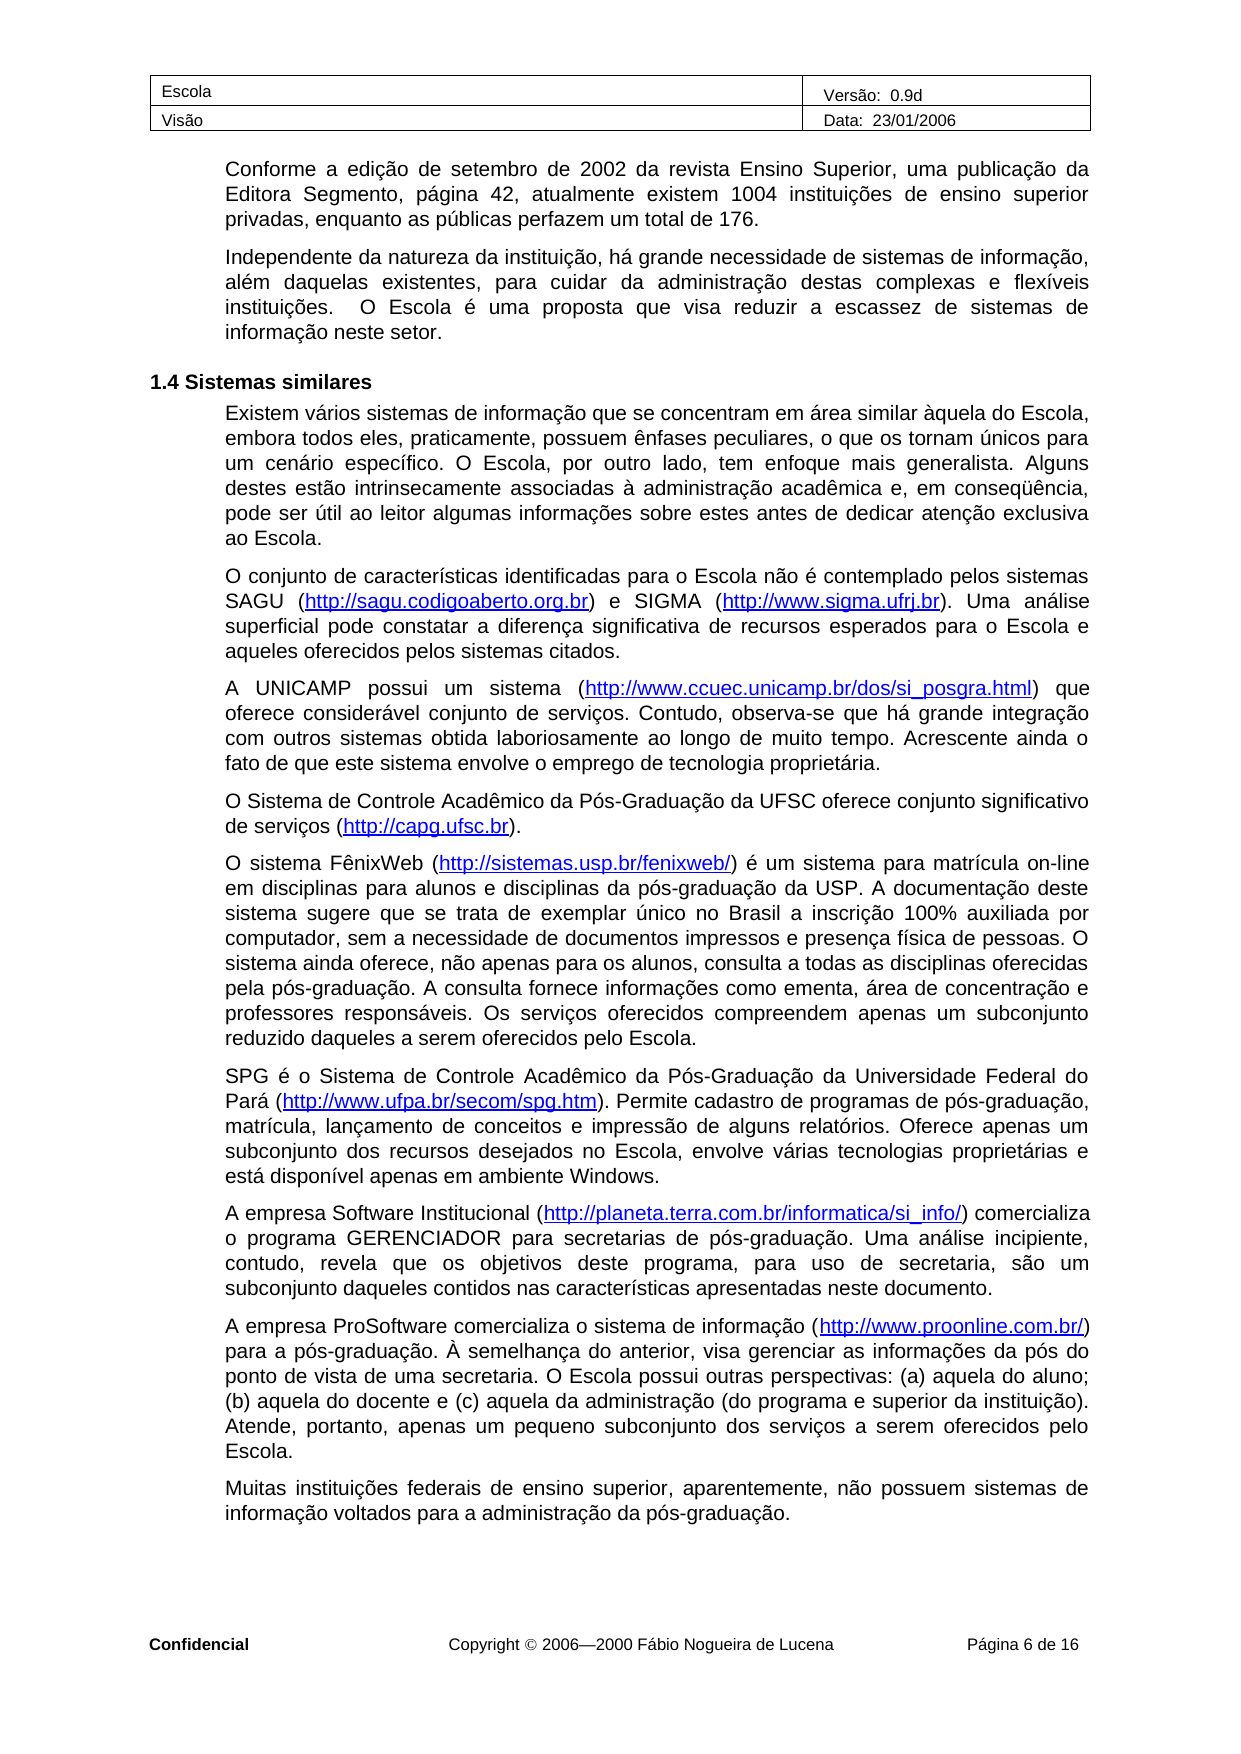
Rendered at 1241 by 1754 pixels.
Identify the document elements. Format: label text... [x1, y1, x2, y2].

text Existem vários sistemas de informação que se concentram em área similar àquela do Escola, embora todos eles, praticamente, possuem ênfases peculiares, o que os tornam únicos para um cenário específico. O Escola, por outro lado, tem enfoque mais generalista. Alguns destes estão intrinsecamente associadas à administração acadêmica e, em conseqüência, pode ser útil ao leitor algumas informações sobre estes antes de dedicar atenção exclusiva ao Escola. [225, 400, 1090, 550]
text O sistema FênixWeb (http://sistemas.usp.br/fenixweb/) é um sistema para matrícula on-line em disciplinas para alunos e disciplinas da pós-graduação da USP. A documentação deste sistema sugere que se trata de exemplar único no Brasil a inscrição 100% auxiliada por computador, sem a necessidade de documentos impressos e presença física de pessoas. O sistema ainda oferece, não apenas para os alunos, consulta a todas as disciplinas oferecidas pela pós-graduação. A consulta fornece informações como ementa, área de concentração e professores responsáveis. Os serviços oferecidos compreendem apenas um subconjunto reduzido daqueles a serem oferecidos pelo Escola. [225, 850, 1090, 1050]
text Conforme a edição de setembro de 2002 da revista Ensino Superior, uma publicação da Editora Segmento, página 42, atualmente existem 1004 instituições de ensino superior privadas, enquanto as públicas perfazem um total de 176. [225, 156, 1090, 231]
text O conjunto de características identificadas para o Escola não é contemplado pelos sistemas SAGU (http://sagu.codigoaberto.org.br) e SIGMA (http://www.sigma.ufrj.br). Uma análise superficial pode constatar a diferença significativa de recursos esperados para o Escola e aqueles oferecidos pelos sistemas citados. [225, 562, 1090, 662]
text Muitas instituições federais de ensino superior, aparentemente, não possuem sistemas de informação voltados para a administração da pós-graduação. [225, 1475, 1090, 1525]
text A UNICAMP possui um sistema (http://www.ccuec.unicamp.br/dos/si_posgra.html) que oferece considerável conjunto de serviços. Contudo, observa-se que há grande integração com outros sistemas obtida laboriosamente ao longo de muito tempo. Acrescente ainda o fato de que este sistema envolve o emprego de tecnologia proprietária. [225, 675, 1090, 775]
text A empresa ProSoftware comercializa o sistema de informação (http://www.proonline.com.br/) para a pós-graduação. À semelhança do anterior, visa gerenciar as informações da pós do ponto de vista de uma secretaria. O Escola possui outras perspectivas: (a) aquela do aluno; (b) aquela do docente e (c) aquela da administração (do programa e superior da instituição). Atende, portanto, apenas um pequeno subconjunto dos serviços a serem oferecidos pelo Escola. [225, 1312, 1090, 1462]
subtitle Sistemas similares [150, 369, 1090, 394]
text A empresa Software Institucional (http://planeta.terra.com.br/informatica/si_info/) comercializa o programa GERENCIADOR para secretarias de pós-graduação. Uma análise incipiente, contudo, revela que os objetivos deste programa, para uso de secretaria, são um subconjunto daqueles contidos nas características apresentadas neste documento. [225, 1200, 1090, 1300]
text Independente da natureza da instituição, há grande necessidade de sistemas de informação, além daquelas existentes, para cuidar da administração destas complexas e flexíveis instituições. O Escola é uma proposta que visa reduzir a escassez de sistemas de informação neste setor. [225, 244, 1090, 344]
text SPG é o Sistema de Controle Acadêmico da Pós-Graduação da Universidade Federal do Pará (http://www.ufpa.br/secom/spg.htm). Permite cadastro de programas de pós-graduação, matrícula, lançamento de conceitos e impressão de alguns relatórios. Oferece apenas um subconjunto dos recursos desejados no Escola, envolve várias tecnologias proprietárias e está disponível apenas em ambiente Windows. [225, 1062, 1090, 1187]
text O Sistema de Controle Acadêmico da Pós-Graduação da UFSC oferece conjunto significativo de serviços (http://capg.ufsc.br). [225, 787, 1090, 837]
